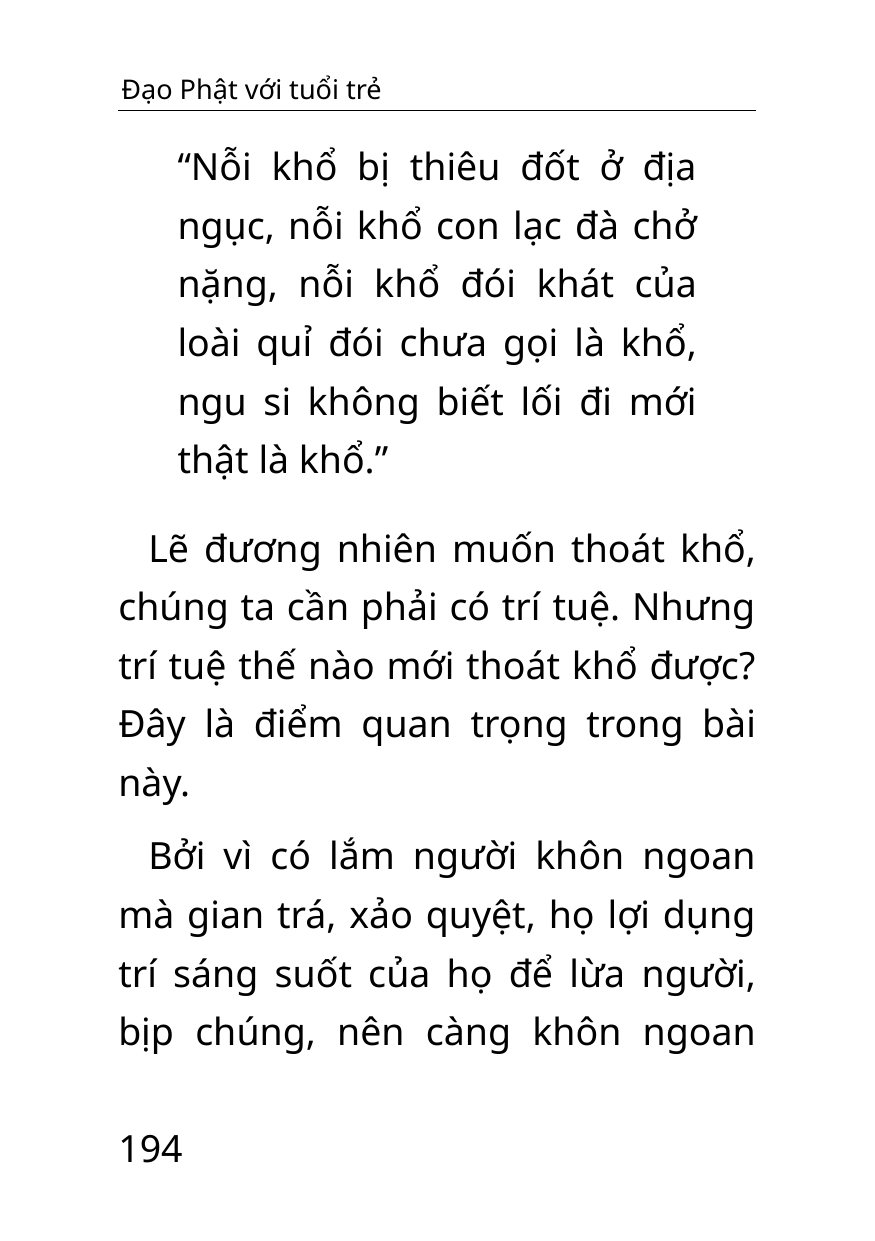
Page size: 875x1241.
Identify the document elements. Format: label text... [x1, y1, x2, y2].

text Lẽ đương nhiên muốn thoát khổ, chúng ta cần phải có trí tuệ. Nhưng trí tuệ thế nào mới thoát khổ được? Đây là điểm quan trọng trong bài này. [118, 522, 756, 807]
text Bởi vì có lắm người khôn ngoan mà gian trá, xảo quyệt, họ lợi dụng trí sáng suốt của họ để lừa người, bịp chúng, nên càng khôn ngoan [118, 830, 756, 1057]
text “Nỗi khổ bị thiêu đốt ở địa ngục, nỗi khổ con lạc đà chở nặng, nỗi khổ đói khát của loài quỉ đói chưa gọi là khổ, ngu si không biết lối đi mới thật là khổ.” [177, 141, 697, 485]
